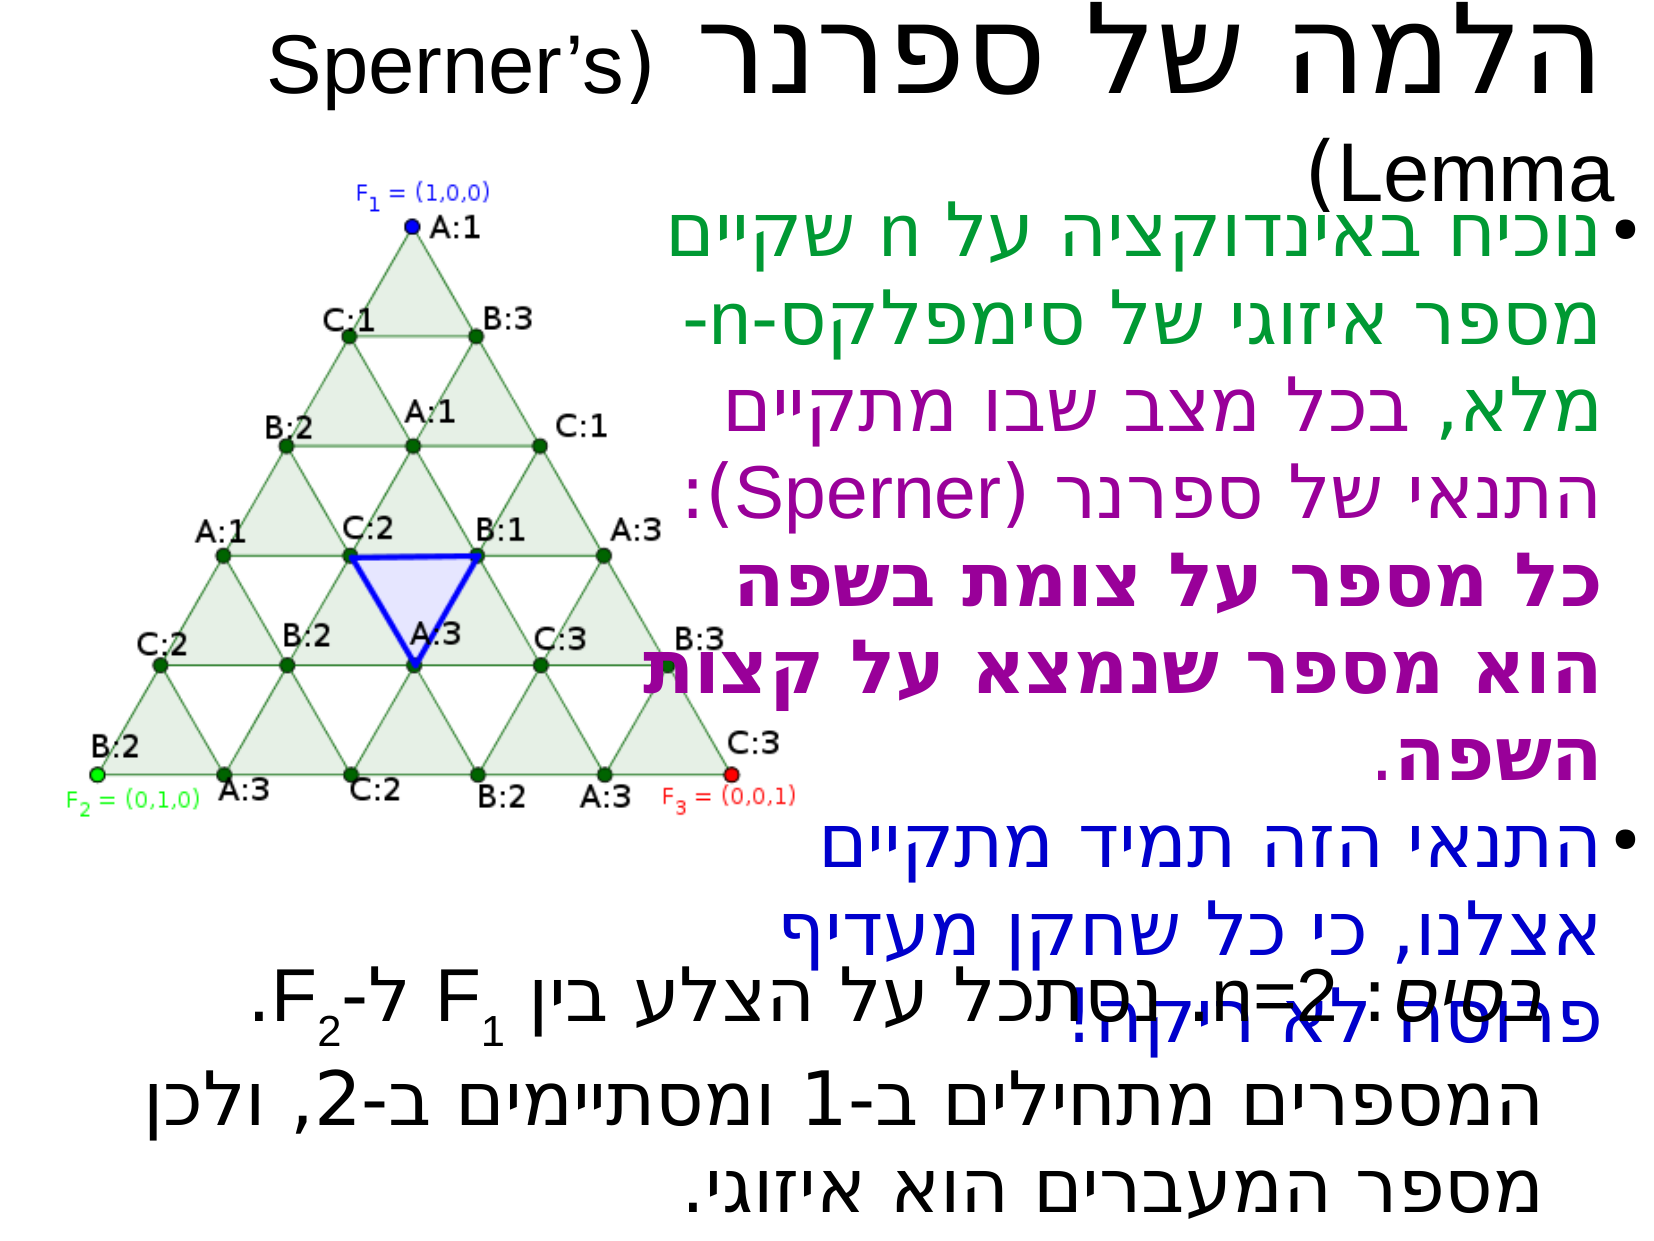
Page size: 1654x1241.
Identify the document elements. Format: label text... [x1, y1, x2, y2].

picture [42, 167, 811, 855]
title הלמה של ספרנר (Sperner’s Lemma) [30, 7, 1654, 181]
text_box בסיס: n=2. נסתכל על הצלע בין F1 ל-F2. המספרים מתחילים ב-1 ומסתיימים ב-2, ולכן מספר המעברים הוא איזוגי. [30, 945, 1561, 1228]
text_box נוכיח באינדוקציה על n שקיים מספר איזוגי של סימפלקס-n-מלא, בכל מצב שבו מתקיים התנאי של ספרנר (Sperner): כל מספר על צומת בשפה הוא מספר שנמצא על קצות השפה. התנאי הזה תמיד מתקיים אצלנו, כי כל שחקן מעדיף פרוסה לא ריקה! [600, 180, 1654, 958]
